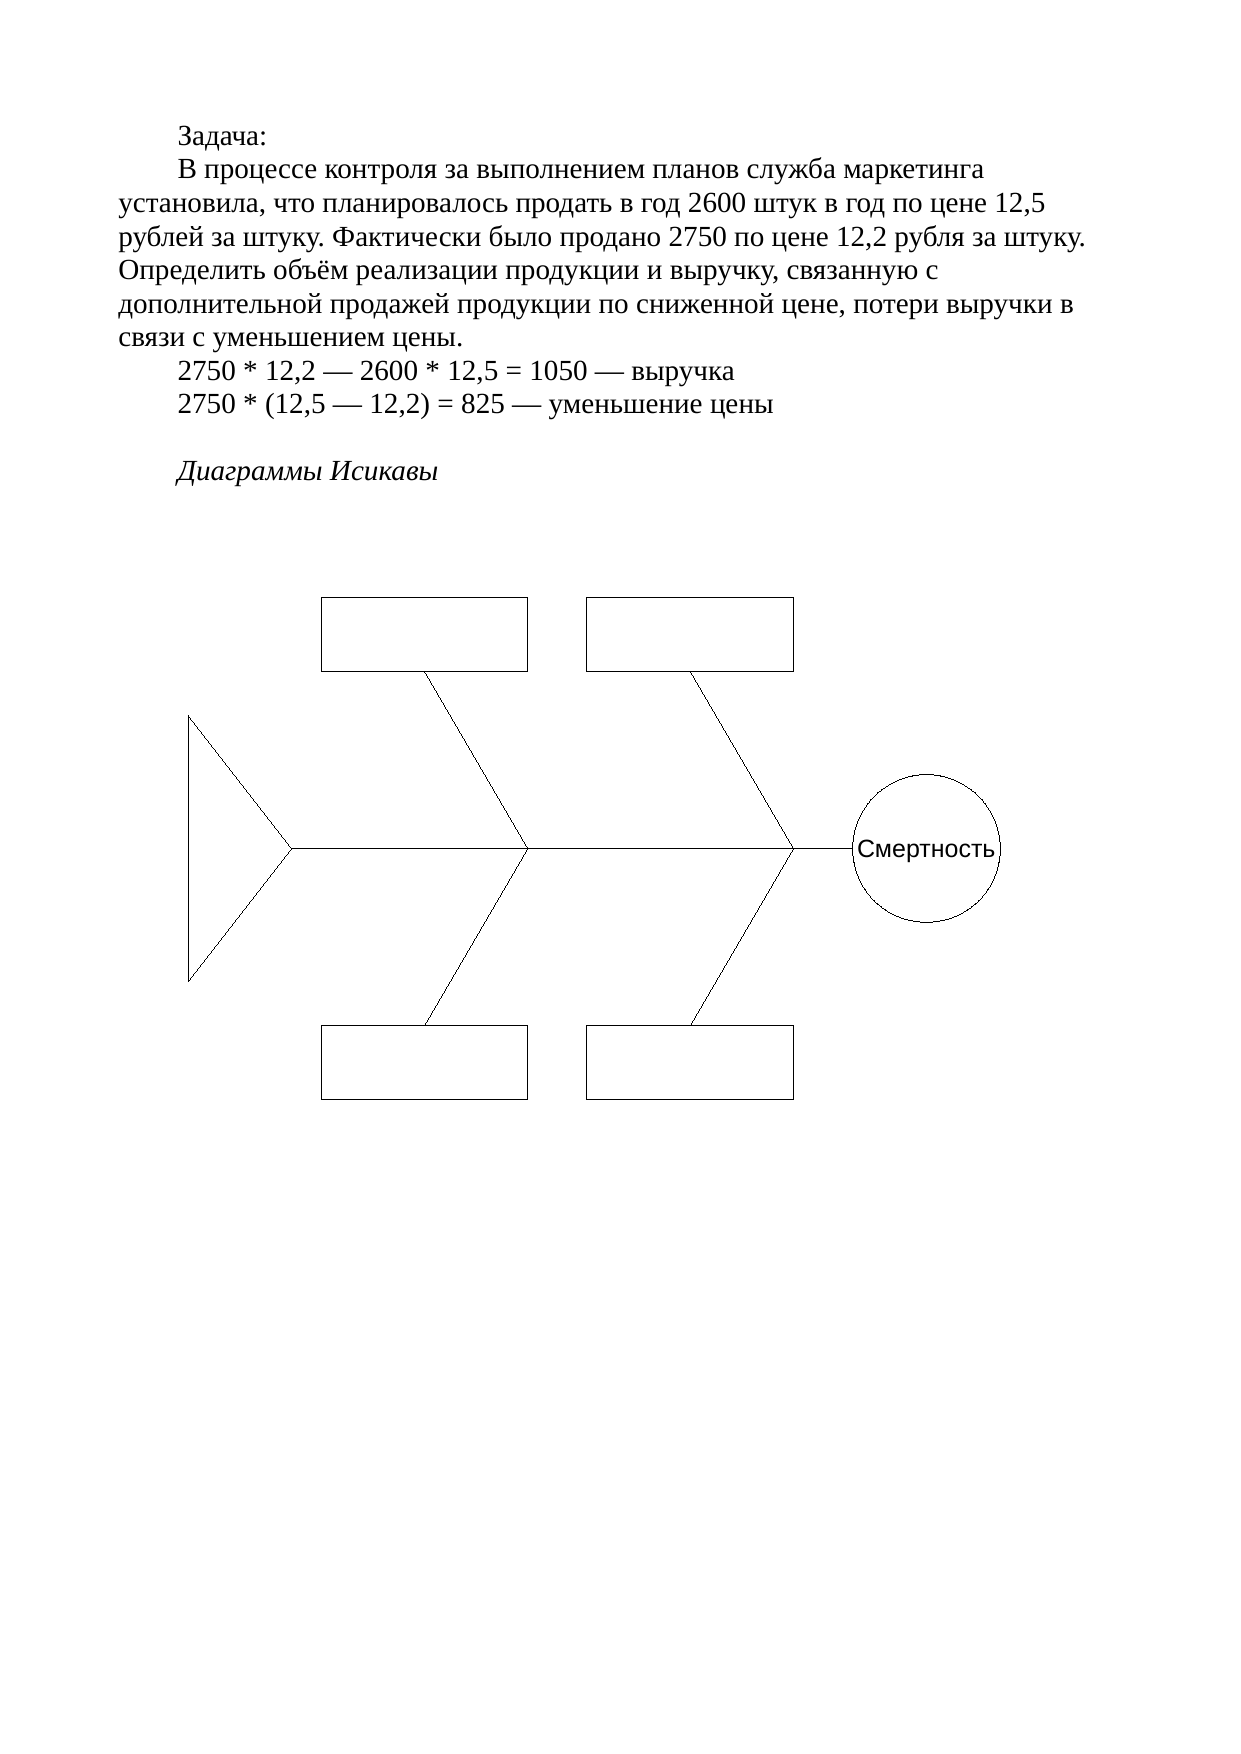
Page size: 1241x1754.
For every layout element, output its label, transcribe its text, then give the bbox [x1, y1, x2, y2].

text Задача: [118, 118, 1122, 152]
text Диаграммы Исикавы [118, 453, 1122, 487]
text В процессе контроля за выполнением планов служба маркетинга установила, что планировалось продать в год 2600 штук в год по цене 12,5 рублей за штуку. Фактически было продано 2750 по цене 12,2 рубля за штуку. Определить объём реализации продукции и выручку, связанную с дополнительной продажей продукции по сниженной цене, потери выручки в связи с уменьшением цены. [118, 152, 1122, 353]
text 2750 * (12,5 — 12,2) = 825 — уменьшение цены [118, 386, 1122, 420]
text 2750 * 12,2 — 2600 * 12,5 = 1050 — выручка [118, 353, 1122, 386]
